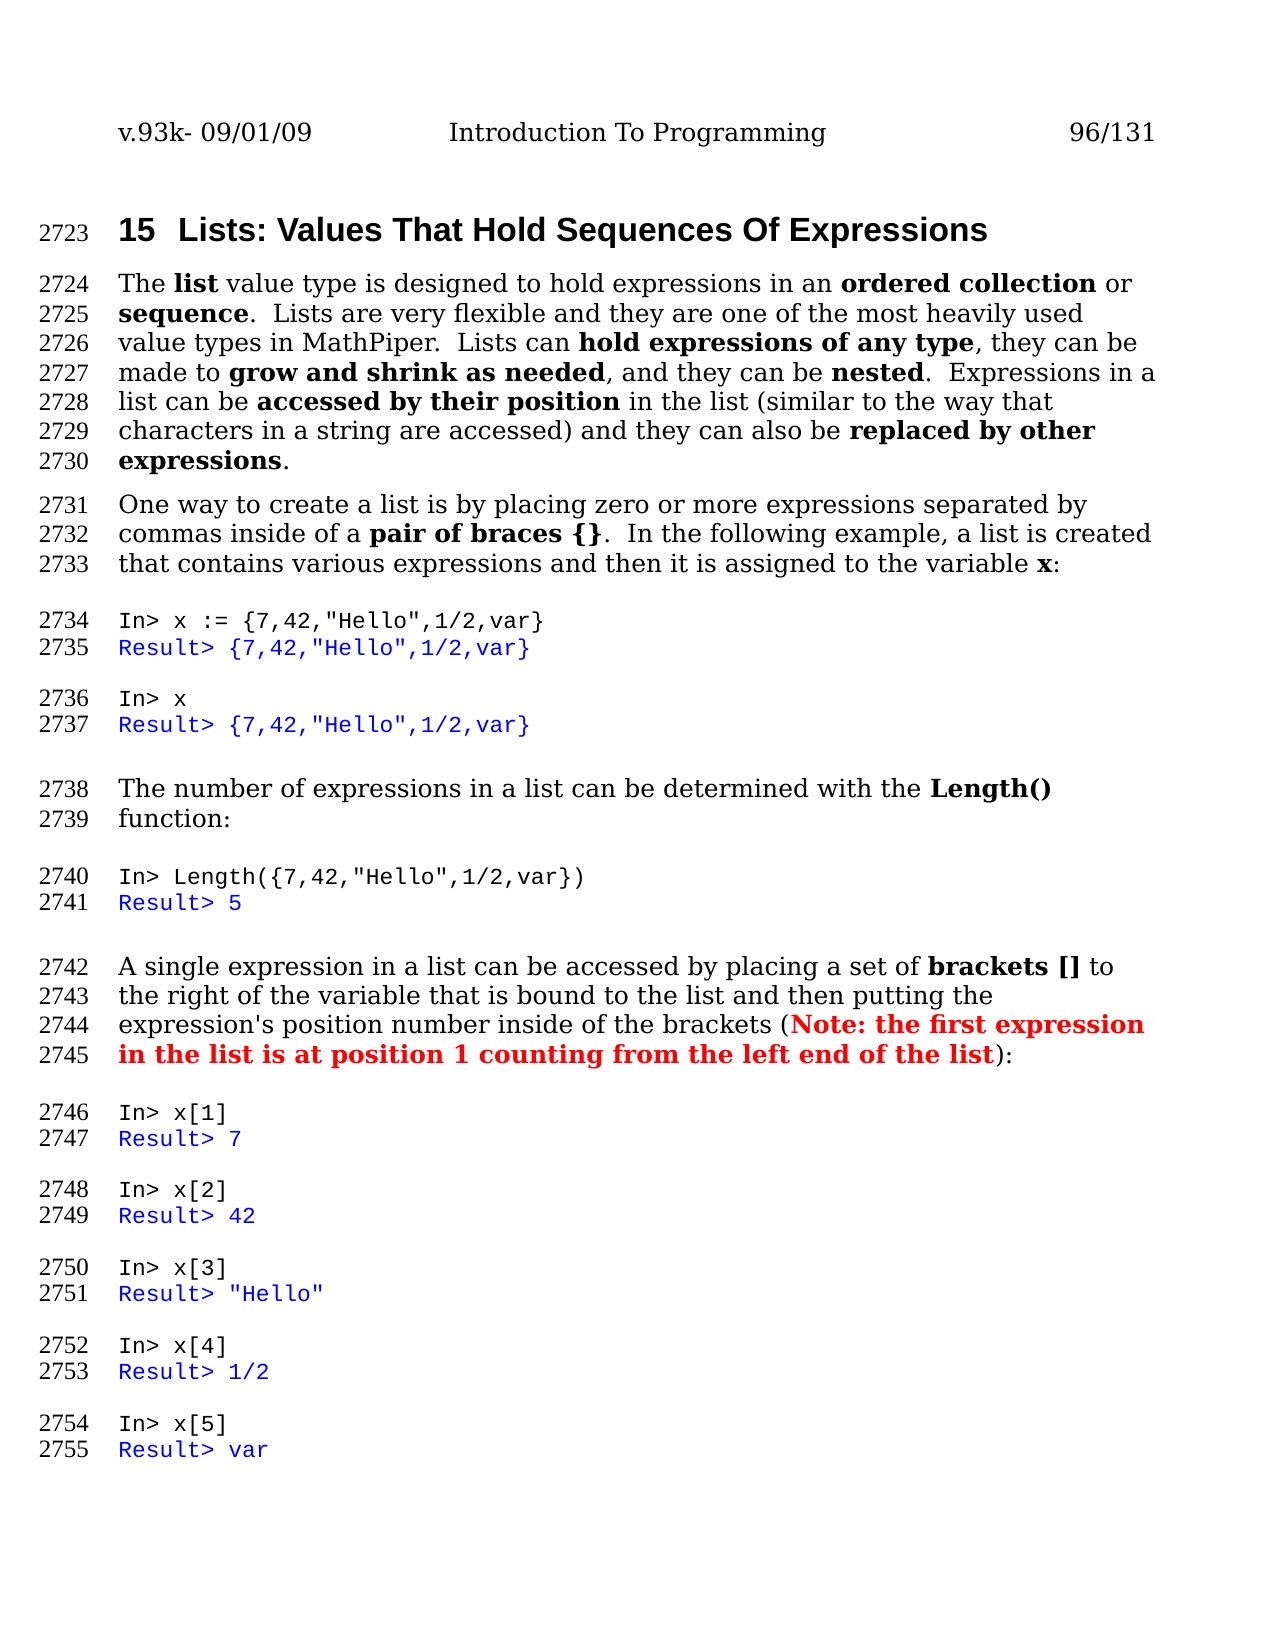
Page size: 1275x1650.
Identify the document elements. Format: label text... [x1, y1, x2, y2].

text Result> "Hello" [118, 1283, 1157, 1308]
text Result> var [118, 1438, 1157, 1464]
text The list value type is designed to hold expressions in an ordered collection or sequence. Lists are very flexible and they are one of the most heavily used value types in MathPiper. Lists can hold expressions of any type, they can be made to grow and shrink as needed, and they can be nested. Expressions in a list can be accessed by their position in the list (similar to the way that characters in a string are accessed) and they can also be replaced by other expressions. [118, 269, 1157, 475]
text The number of expressions in a list can be determined with the Length() function: [118, 774, 1157, 833]
text In> x [118, 688, 1157, 714]
text In> x[2] [118, 1179, 1157, 1205]
text In> x[1] [118, 1101, 1157, 1127]
text Result> {7,42,"Hello",1/2,var} [118, 636, 1157, 662]
text In> x[4] [118, 1334, 1157, 1360]
subtitle Lists: Values That Hold Sequences Of Expressions [118, 210, 1157, 248]
text In> x[5] [118, 1412, 1157, 1438]
text In> x := {7,42,"Hello",1/2,var} [118, 610, 1157, 636]
text Result> 1/2 [118, 1360, 1157, 1386]
text One way to create a list is by placing zero or more expressions separated by commas inside of a pair of braces {}. In the following example, a list is created that contains various expressions and then it is assigned to the variable x: [118, 490, 1157, 578]
text Result> 7 [118, 1127, 1157, 1153]
text Result> 42 [118, 1205, 1157, 1231]
text A single expression in a list can be accessed by placing a set of brackets [] to the right of the variable that is bound to the list and then putting the expression's position number inside of the brackets (Note: the first expression in the list is at position 1 counting from the left end of the list): [118, 952, 1157, 1069]
text Result> 5 [118, 891, 1157, 917]
text In> Length({7,42,"Hello",1/2,var}) [118, 865, 1157, 891]
text In> x[3] [118, 1257, 1157, 1283]
text Result> {7,42,"Hello",1/2,var} [118, 714, 1157, 739]
